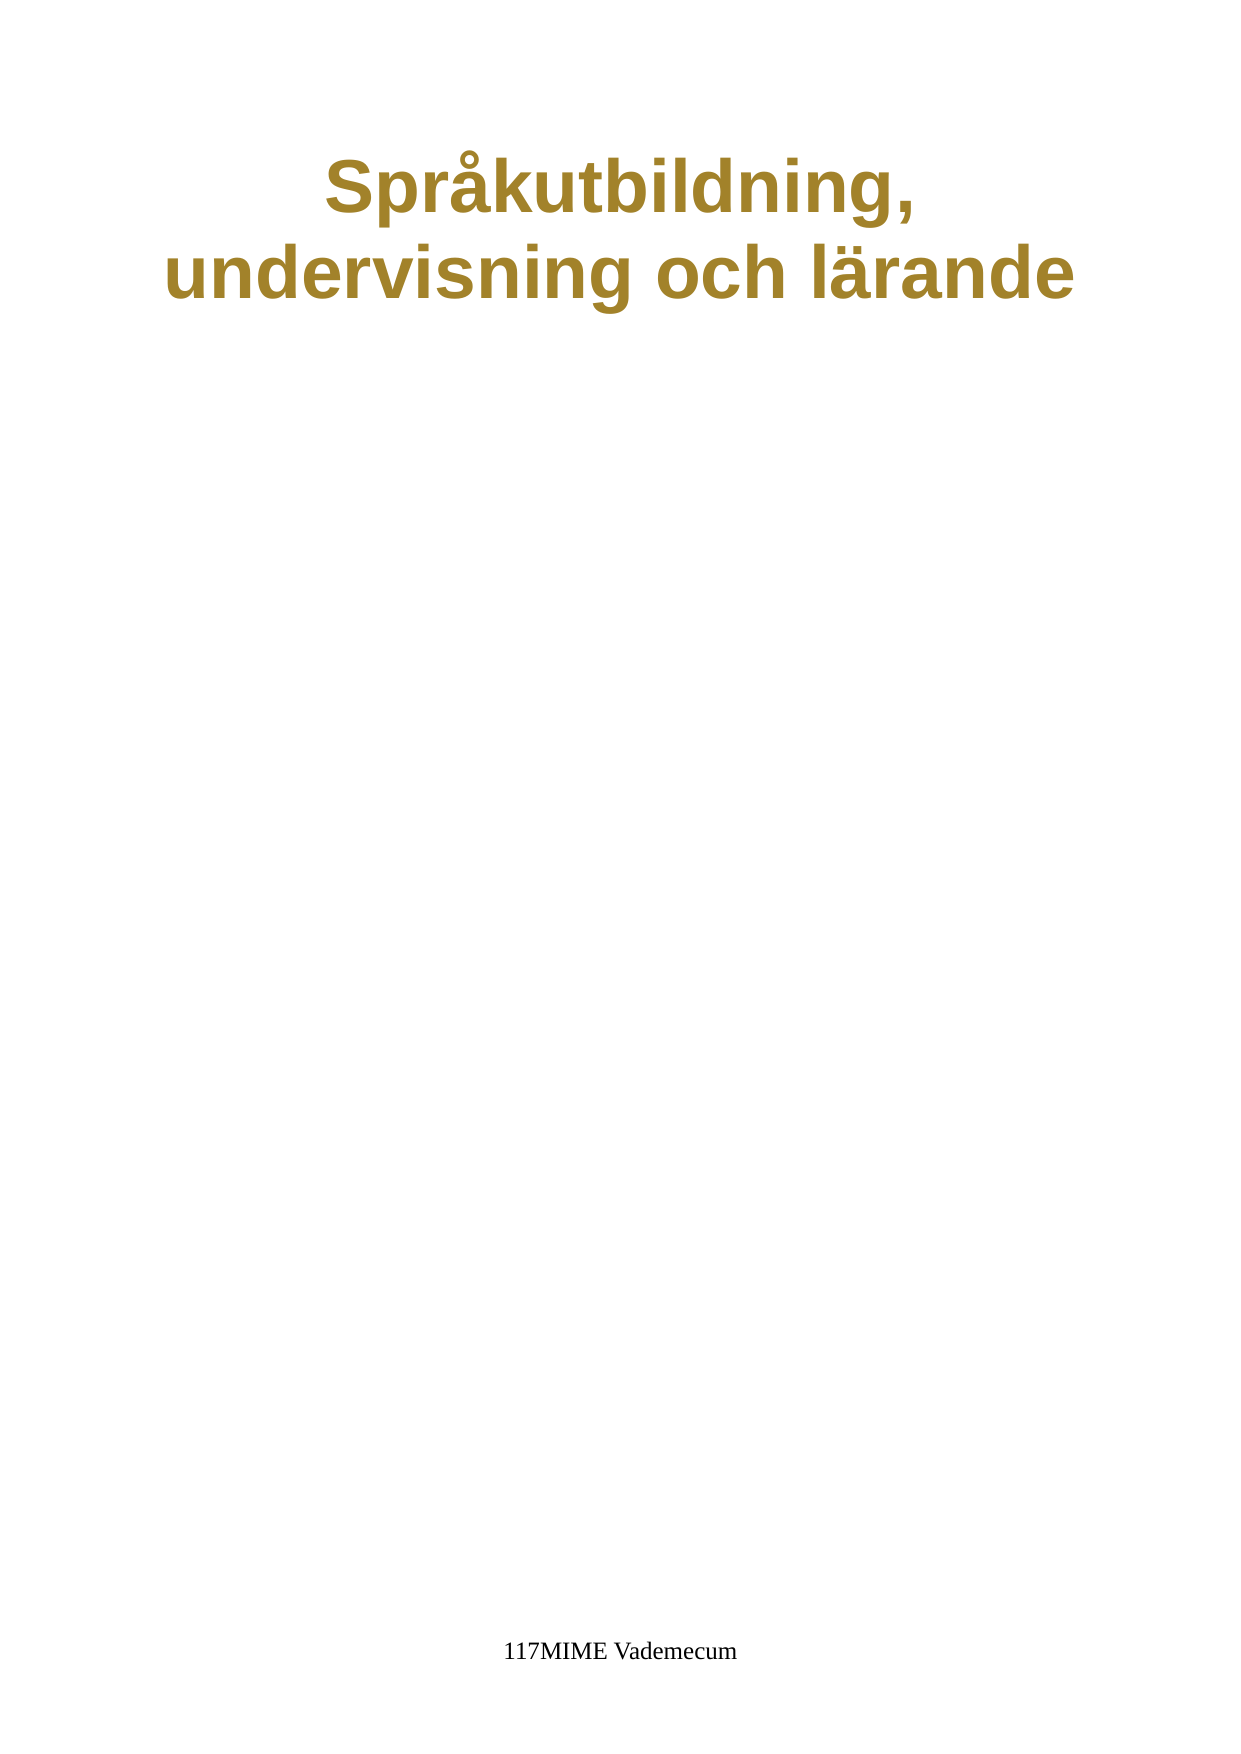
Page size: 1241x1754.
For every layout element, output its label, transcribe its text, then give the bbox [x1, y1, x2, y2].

title Språkutbildning, undervisning och lärande [88, 142, 1152, 315]
